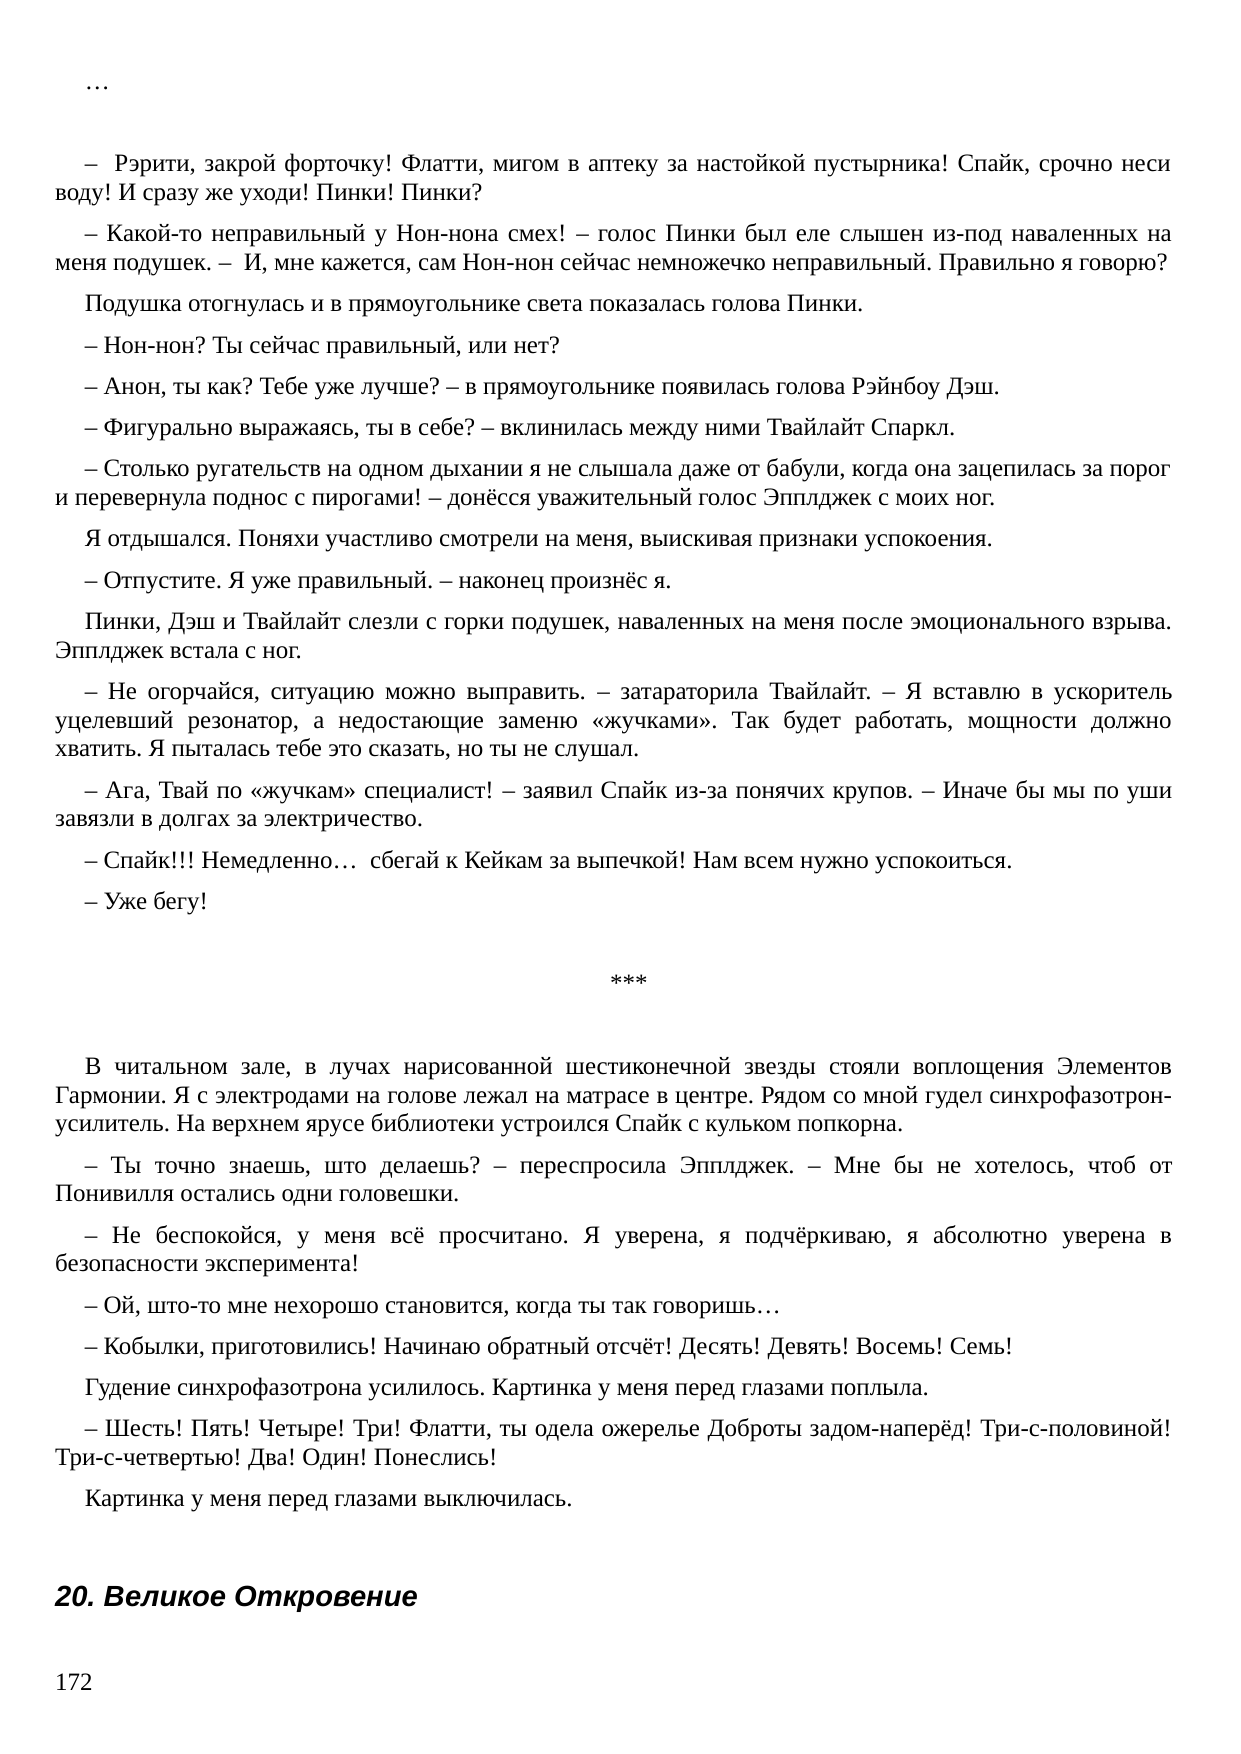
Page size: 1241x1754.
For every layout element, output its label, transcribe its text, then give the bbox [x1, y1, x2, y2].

subtitle 20. Великое Откровение [55, 1578, 1173, 1612]
text … [55, 66, 1173, 95]
text – Шесть! Пять! Четыре! Три! Флатти, ты одела ожерелье Доброты задом-наперёд! Три-с-половиной! Три-с-четвертью! Два! Один! Понеслись! [55, 1413, 1173, 1471]
text Гудение синхрофазотрона усилилось. Картинка у меня перед глазами поплыла. [55, 1372, 1173, 1401]
text Я отдышался. Поняхи участливо смотрели на меня, выискивая признаки успокоения. [55, 523, 1173, 552]
text – Фигурально выражаясь, ты в себе? – вклинилась между ними Твайлайт Спаркл. [55, 412, 1173, 441]
text Подушка отогнулась и в прямоугольнике света показалась голова Пинки. [55, 288, 1173, 317]
text Картинка у меня перед глазами выключилась. [55, 1483, 1173, 1512]
text – Отпустите. Я уже правильный. – наконец произнёс я. [55, 565, 1173, 593]
text – Не беспокойся, у меня всё просчитано. Я уверена, я подчёркиваю, я абсолютно уверена в безопасности эксперимента! [55, 1220, 1173, 1277]
text – Ты точно знаешь, што делаешь? – переспросила Эпплджек. – Мне бы не хотелось, чтоб от Понивилля остались одни головешки. [55, 1150, 1173, 1207]
text – Уже бегу! [55, 886, 1173, 915]
text – Какой-то неправильный у Нон-нона смех! – голос Пинки был еле слышен из-под наваленных на меня подушек. – И, мне кажется, сам Нон-нон сейчас немножечко неправильный. Правильно я говорю? [55, 218, 1173, 276]
text – Нон-нон? Ты сейчас правильный, или нет? [55, 330, 1173, 358]
text В читальном зале, в лучах нарисованной шестиконечной звезды стояли воплощения Элементов Гармонии. Я с электродами на голове лежал на матрасе в центре. Рядом со мной гудел синхрофазотрон-усилитель. На верхнем ярусе библиотеки устроился Спайк с кульком попкорна. [55, 1051, 1173, 1137]
text – Анон, ты как? Тебе уже лучше? – в прямоугольнике появилась голова Рэйнбоу Дэш. [55, 371, 1173, 400]
text – Кобылки, приготовились! Начинаю обратный отсчёт! Десять! Девять! Восемь! Семь! [55, 1331, 1173, 1360]
text – Ага, Твай по «жучкам» специалист! – заявил Спайк из-за понячих крупов. – Иначе бы мы по уши завязли в долгах за электричество. [55, 775, 1173, 832]
text – Спайк!!! Немедленно… сбегай к Кейкам за выпечкой! Нам всем нужно успокоиться. [55, 845, 1173, 873]
text – Ой, што-то мне нехорошо становится, когда ты так говоришь… [55, 1290, 1173, 1318]
text – Столько ругательств на одном дыхании я не слышала даже от бабули, когда она зацепилась за порог и перевернула поднос с пирогами! – донёсся уважительный голос Эпплджек с моих ног. [55, 453, 1173, 511]
text – Рэрити, закрой форточку! Флатти, мигом в аптеку за настойкой пустырника! Спайк, срочно неси воду! И сразу же уходи! Пинки! Пинки? [55, 148, 1173, 206]
text – Не огорчайся, ситуацию можно выправить. – затараторила Твайлайт. – Я вставлю в ускоритель уцелевший резонатор, а недостающие заменю «жучками». Так будет работать, мощности должно хватить. Я пыталась тебе это сказать, но ты не слушал. [55, 676, 1173, 762]
text Пинки, Дэш и Твайлайт слезли с горки подушек, наваленных на меня после эмоционального взрыва. Эпплджек встала с ног. [55, 606, 1173, 663]
text *** [55, 968, 1173, 997]
